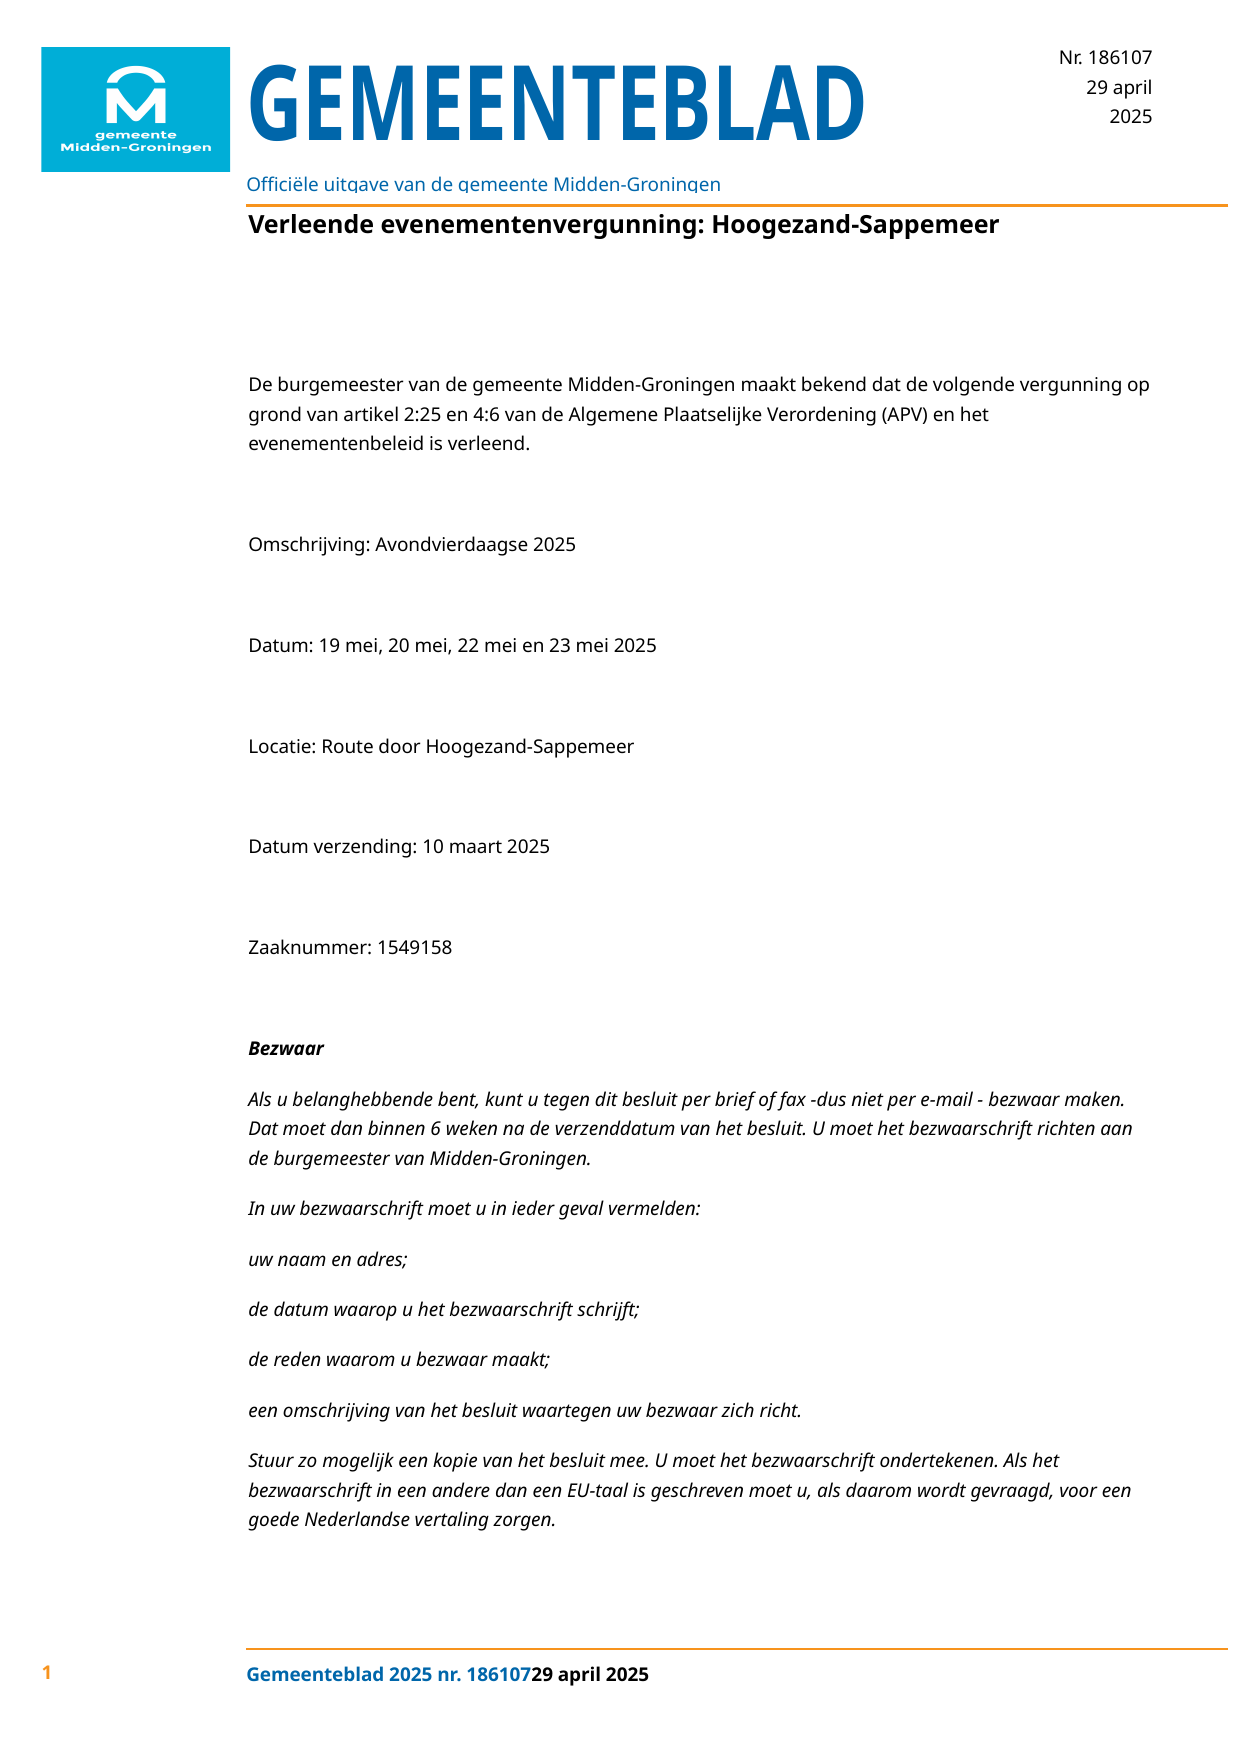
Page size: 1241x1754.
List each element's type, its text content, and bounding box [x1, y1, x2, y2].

text Stuur zo mogelijk een kopie van het besluit mee. U moet het bezwaarschrift ondertekenen. Als het bezwaarschrift in een andere dan een EU-taal is geschreven moet u, als daarom wordt gevraagd, voor een goede Nederlandse vertaling zorgen. [248, 1447, 1152, 1532]
text In uw bezwaarschrift moet u in ieder geval vermelden: [248, 1195, 1152, 1221]
text Datum verzending: 10 maart 2025 [248, 834, 1152, 859]
text Zaaknummer: 1549158 [248, 934, 1152, 960]
picture [107, 89, 165, 122]
text Locatie: Route door Hoogezand-Sappemeer [248, 733, 1152, 758]
text uw naam en adres; [248, 1246, 1152, 1271]
text een omschrijving van het besluit waartegen uw bezwaar zich richt. [248, 1397, 1152, 1423]
picture [108, 66, 164, 82]
text De burgemeester van de gemeente Midden-Groningen maakt bekend dat de volgende vergunning op grond van artikel 2:25 en 4:6 van de Algemene Plaatselijke Verordening (APV) en het evenementenbeleid is verleend. [248, 371, 1152, 456]
text de reden waarom u bezwaar maakt; [248, 1347, 1152, 1372]
text Als u belanghebbende bent, kunt u tegen dit besluit per brief of fax -dus niet per e-mail - bezwaar maken. Dat moet dan binnen 6 weken na de verzenddatum van het besluit. U moet het bezwaarschrift richten aan de burgemeester van Midden-Groningen. [248, 1086, 1152, 1171]
text Omschrijving: Avondvierdaagse 2025 [248, 531, 1152, 557]
text Bezwaar [248, 1035, 1152, 1061]
text Datum: 19 mei, 20 mei, 22 mei en 23 mei 2025 [248, 632, 1152, 658]
picture [184, 146, 190, 153]
text Verleende evenementenvergunning: Hoogezand-Sappemeer [248, 207, 1152, 241]
text de datum waarop u het bezwaarschrift schrijft; [248, 1296, 1152, 1322]
